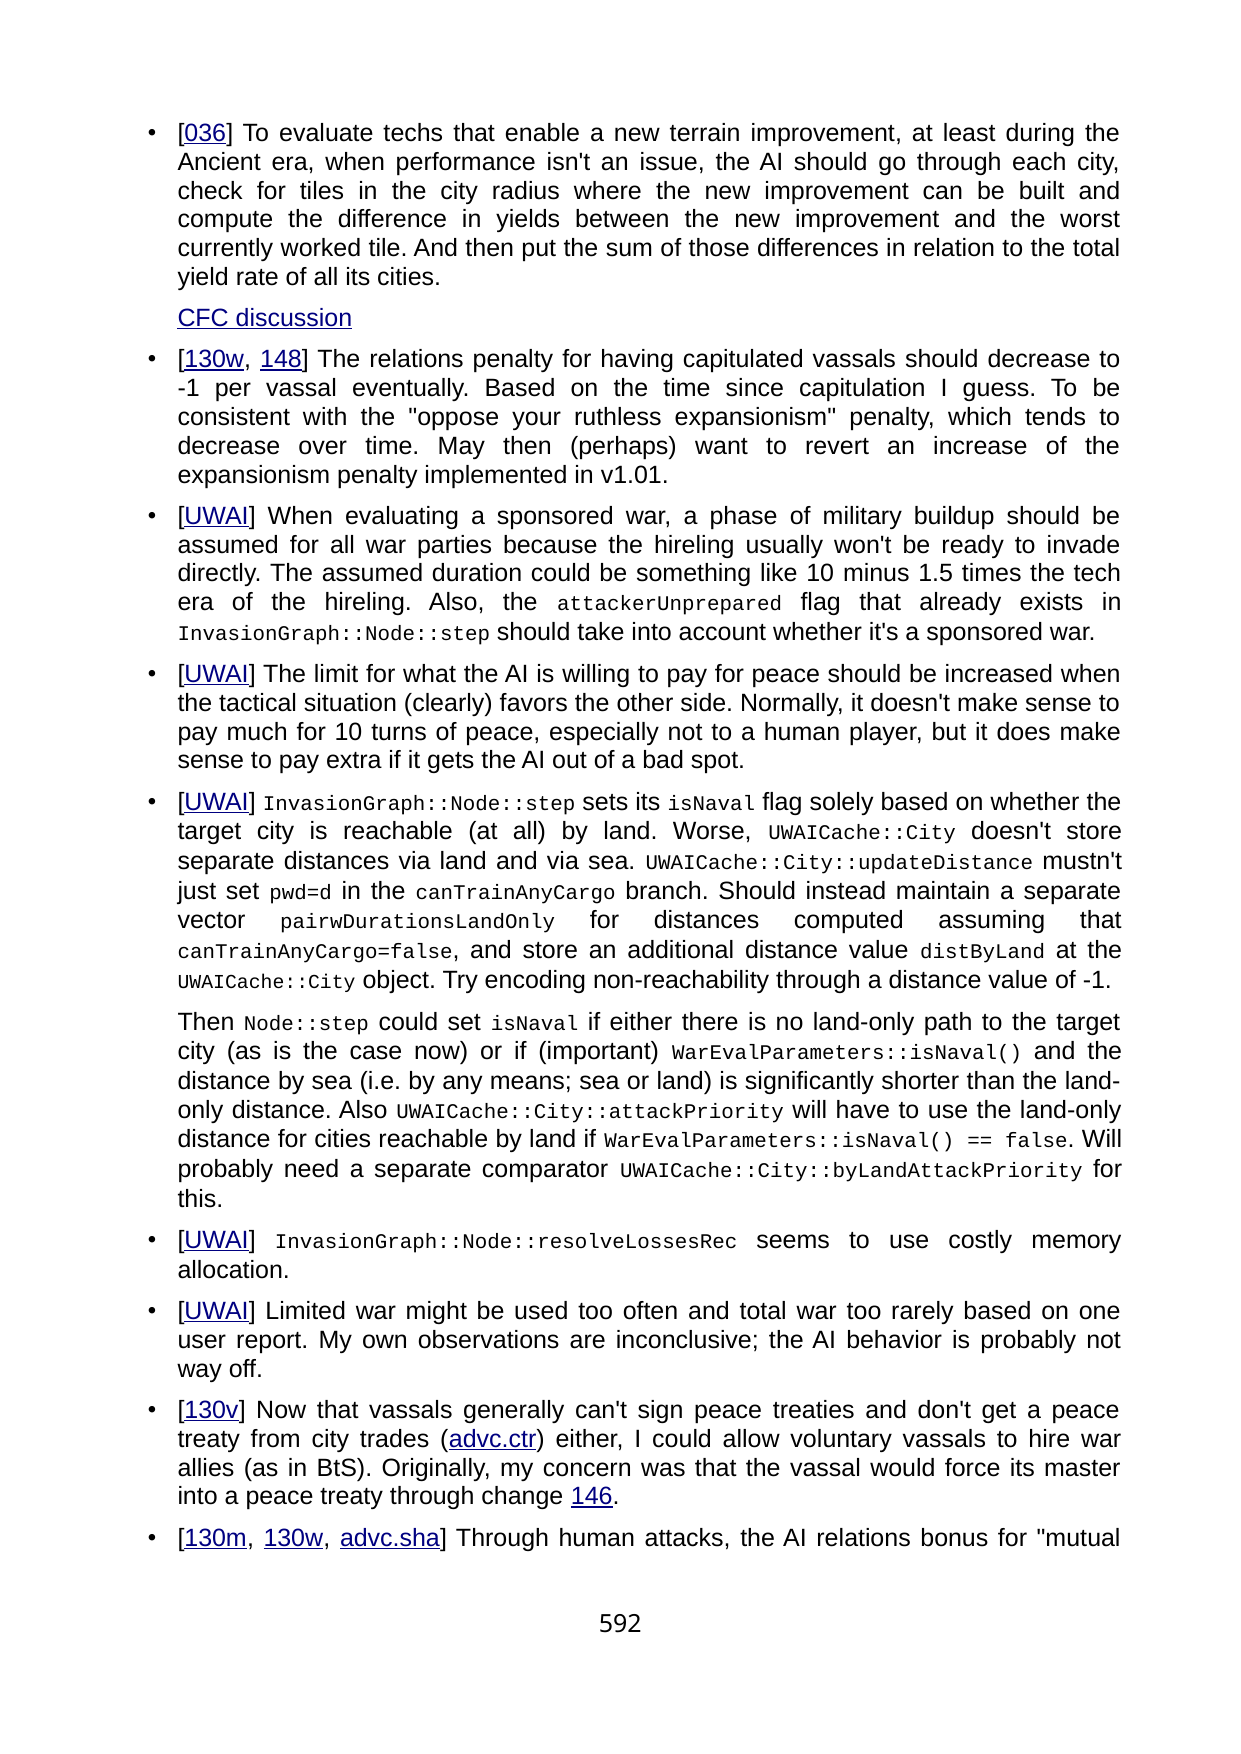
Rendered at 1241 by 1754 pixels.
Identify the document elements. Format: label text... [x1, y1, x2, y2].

list [UWAI] InvasionGraph::Node::resolveLossesRec seems to use costly memory allocation. [148, 1225, 1122, 1283]
list CFC discussion [148, 303, 1122, 332]
list [UWAI] InvasionGraph::Node::step sets its isNaval flag solely based on whether the target city is reachable (at all) by land. Worse, UWAICache::City doesn't store separate distances via land and via sea. UWAICache::City::updateDistance mustn't just set pwd=d in the canTrainAnyCargo branch. Should instead maintain a separate vector pairwDurationsLandOnly for distances computed assuming that canTrainAnyCargo=false, and store an additional distance value distByLand at the UWAICache::City object. Try encoding non-reachability through a distance value of -1. [148, 787, 1122, 994]
list [130w, 148] The relations penalty for having capitulated vassals should decrease to ‑1 per vassal eventually. Based on the time since capitulation I guess. To be consistent with the "oppose your ruthless expansionism" penalty, which tends to decrease over time. May then (perhaps) want to revert an increase of the expansionism penalty implemented in v1.01. [148, 344, 1122, 488]
list [UWAI] Limited war might be used too often and total war too rarely based on one user report. My own observations are inconclusive; the AI behavior is probably not way off. [148, 1296, 1122, 1382]
list [130m, 130w, advc.sha] Through human attacks, the AI relations bonus for "mutual [148, 1522, 1122, 1551]
list [UWAI] The limit for what the AI is willing to pay for peace should be increased when the tactical situation (clearly) favors the other side. Normally, it doesn't make sense to pay much for 10 turns of peace, especially not to a human player, but it does make sense to pay extra if it gets the AI out of a bad spot. [148, 659, 1122, 774]
list [036] To evaluate techs that enable a new terrain improvement, at least during the Ancient era, when performance isn't an issue, the AI should go through each city, check for tiles in the city radius where the new improvement can be built and compute the difference in yields between the new improvement and the worst currently worked tile. And then put the sum of those differences in relation to the total yield rate of all its cities. [148, 118, 1122, 291]
list [UWAI] When evaluating a sponsored war, a phase of military buildup should be assumed for all war parties because the hireling usually won't be ready to invade directly. The assumed duration could be something like 10 minus 1.5 times the tech era of the hireling. Also, the attackerUnprepared flag that already exists in InvasionGraph::Node::step should take into account whether it's a sponsored war. [148, 501, 1122, 647]
list [130v] Now that vassals generally can't sign peace treaties and don't get a peace treaty from city trades (advc.ctr) either, I could allow voluntary vassals to hire war allies (as in BtS). Originally, my concern was that the vassal would force its master into a peace treaty through change 146. [148, 1395, 1122, 1510]
list Then Node::step could set isNaval if either there is no land-only path to the target city (as is the case now) or if (important) WarEvalParameters::isNaval() and the distance by sea (i.e. by any means; sea or land) is significantly shorter than the land-only distance. Also UWAICache::City::attackPriority will have to use the land-only distance for cities reachable by land if WarEvalParameters::isNaval() == false. Will probably need a separate comparator UWAICache::City::byLandAttackPriority for this. [148, 1007, 1122, 1213]
